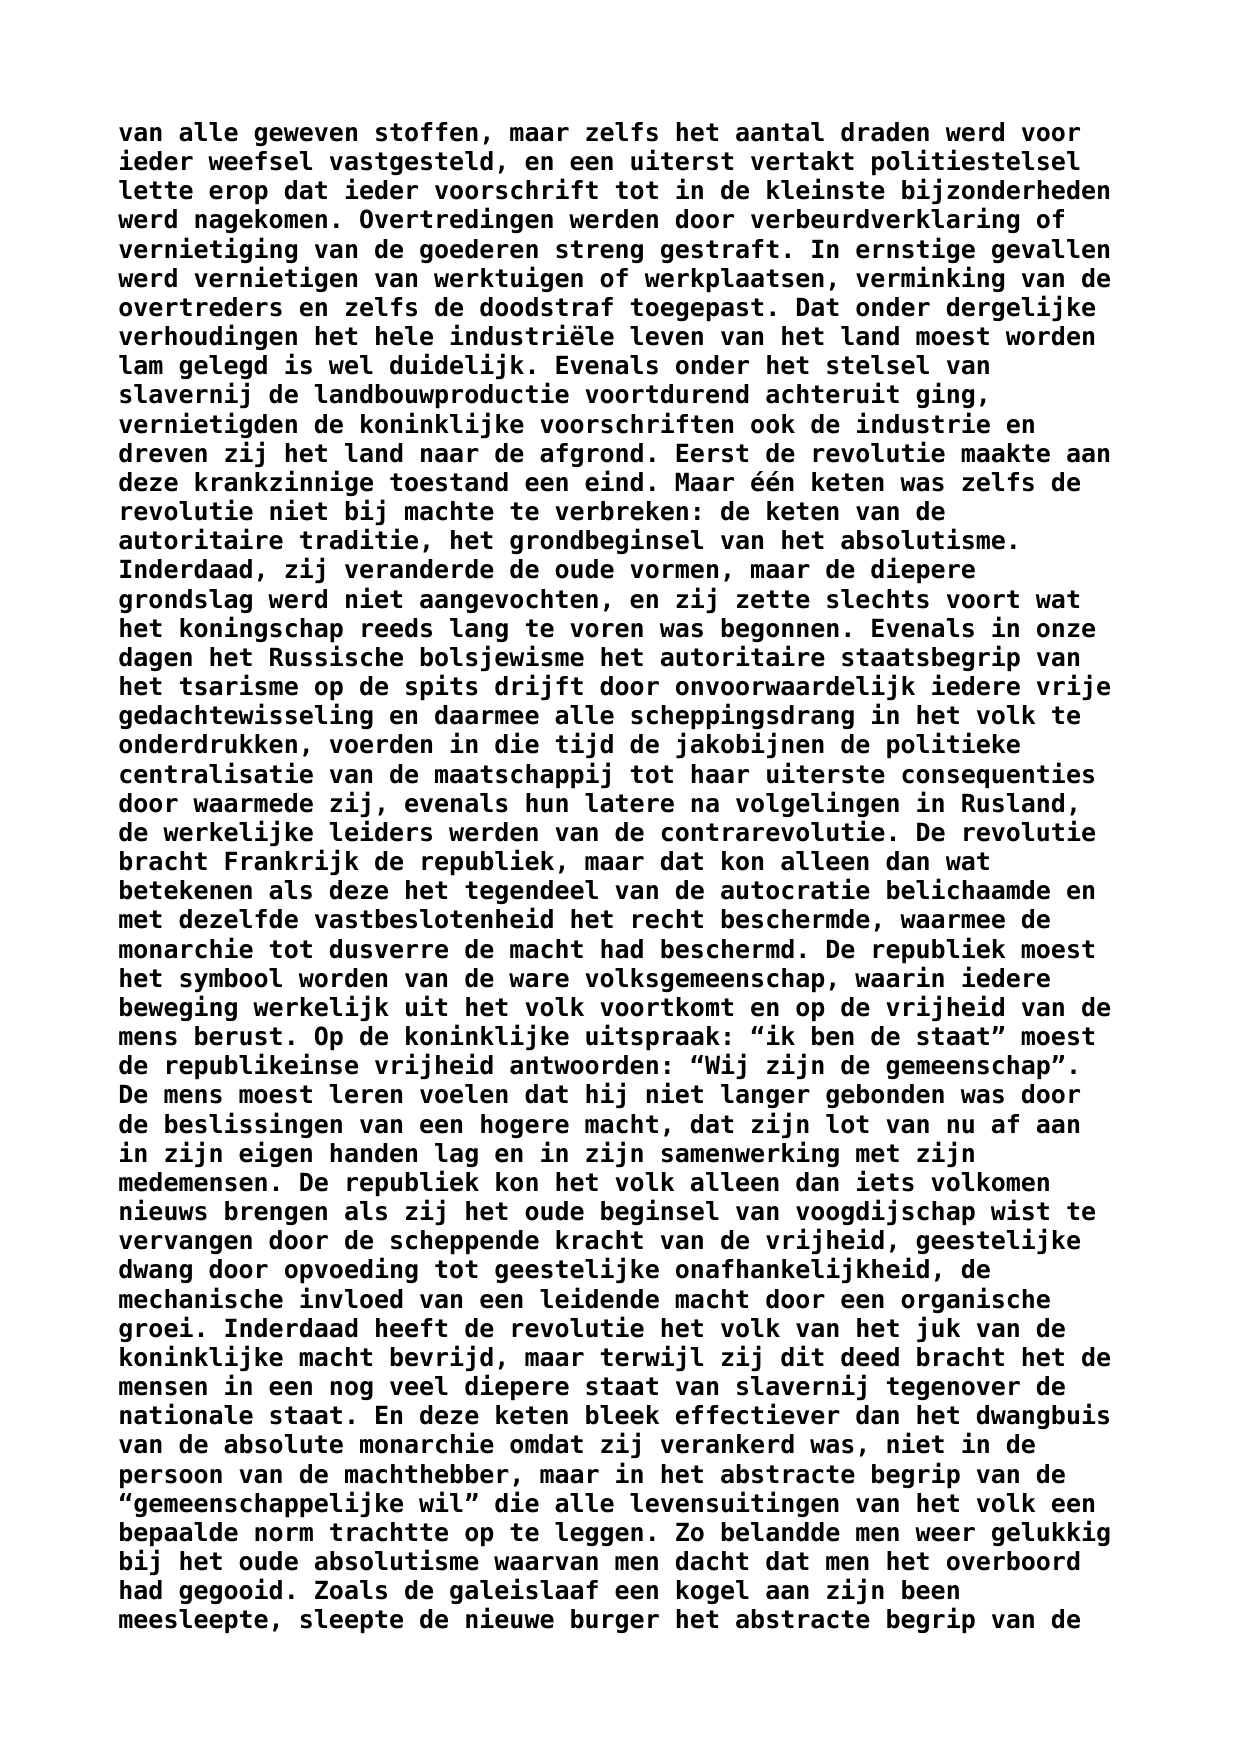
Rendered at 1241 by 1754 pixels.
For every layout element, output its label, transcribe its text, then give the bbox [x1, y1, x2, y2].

text van alle geweven stoffen, maar zelfs het aantal draden werd voor ieder weefsel vastgesteld, en een uiterst vertakt politiestelsel lette erop dat ieder voorschrift tot in de kleinste bijzonderheden werd nagekomen. Overtredingen werden door verbeurdverklaring of vernietiging van de goederen streng gestraft. In ernstige gevallen werd vernietigen van werktuigen of werkplaatsen, verminking van de overtreders en zelfs de doodstraf toegepast. Dat onder dergelijke verhoudingen het hele industriële leven van het land moest worden lam gelegd is wel duidelijk. Evenals onder het stelsel van slavernij de landbouwproductie voortdurend achteruit ging, vernietigden de koninklijke voorschriften ook de industrie en dreven zij het land naar de afgrond. Eerst de revolutie maakte aan deze krankzinnige toestand een eind. Maar één keten was zelfs de revolutie niet bij machte te verbreken: de keten van de autoritaire traditie, het grondbeginsel van het absolutisme. Inderdaad, zij veranderde de oude vormen, maar de diepere grondslag werd niet aangevochten, en zij zette slechts voort wat het koningschap reeds lang te voren was begonnen. Evenals in onze dagen het Russische bolsjewisme het autoritaire staatsbegrip van het tsarisme op de spits drijft door onvoorwaardelijk iedere vrije gedachtewisseling en daarmee alle scheppingsdrang in het volk te onderdrukken, voerden in die tijd de jakobijnen de politieke centralisatie van de maatschappij tot haar uiterste consequenties door waarmede zij, evenals hun latere na volgelingen in Rusland, de werkelijke leiders werden van de contrarevolutie. De revolutie bracht Frankrijk de republiek, maar dat kon alleen dan wat betekenen als deze het tegendeel van de autocratie belichaamde en met dezelfde vastbeslotenheid het recht beschermde, waarmee de monarchie tot dusverre de macht had beschermd. De republiek moest het symbool worden van de ware volksgemeenschap, waarin iedere beweging werkelijk uit het volk voortkomt en op de vrijheid van de mens berust. Op de koninklijke uitspraak: “ik ben de staat” moest de republikeinse vrijheid antwoorden: “Wij zijn de gemeenschap”. De mens moest leren voelen dat hij niet langer gebonden was door de beslissingen van een hogere macht, dat zijn lot van nu af aan in zijn eigen handen lag en in zijn samenwerking met zijn medemensen. De republiek kon het volk alleen dan iets volkomen nieuws brengen als zij het oude beginsel van voogdijschap wist te vervangen door de scheppende kracht van de vrijheid, geestelijke dwang door opvoeding tot geestelijke onafhankelijkheid, de mechanische invloed van een leidende macht door een organische groei. Inderdaad heeft de revolutie het volk van het juk van de koninklijke macht bevrijd, maar terwijl zij dit deed bracht het de mensen in een nog veel diepere staat van slavernij tegenover de nationale staat. En deze keten bleek effectiever dan het dwangbuis van de absolute monarchie omdat zij verankerd was, niet in de persoon van de machthebber, maar in het abstracte begrip van de “gemeenschappelijke wil” die alle levensuitingen van het volk een bepaalde norm trachtte op te leggen. Zo belandde men weer gelukkig bij het oude absolutisme waarvan men dacht dat men het overboord had gegooid. Zoals de galeislaaf een kogel aan zijn been meesleepte, sleepte de nieuwe burger het abstracte begrip van de [118, 118, 1122, 1635]
